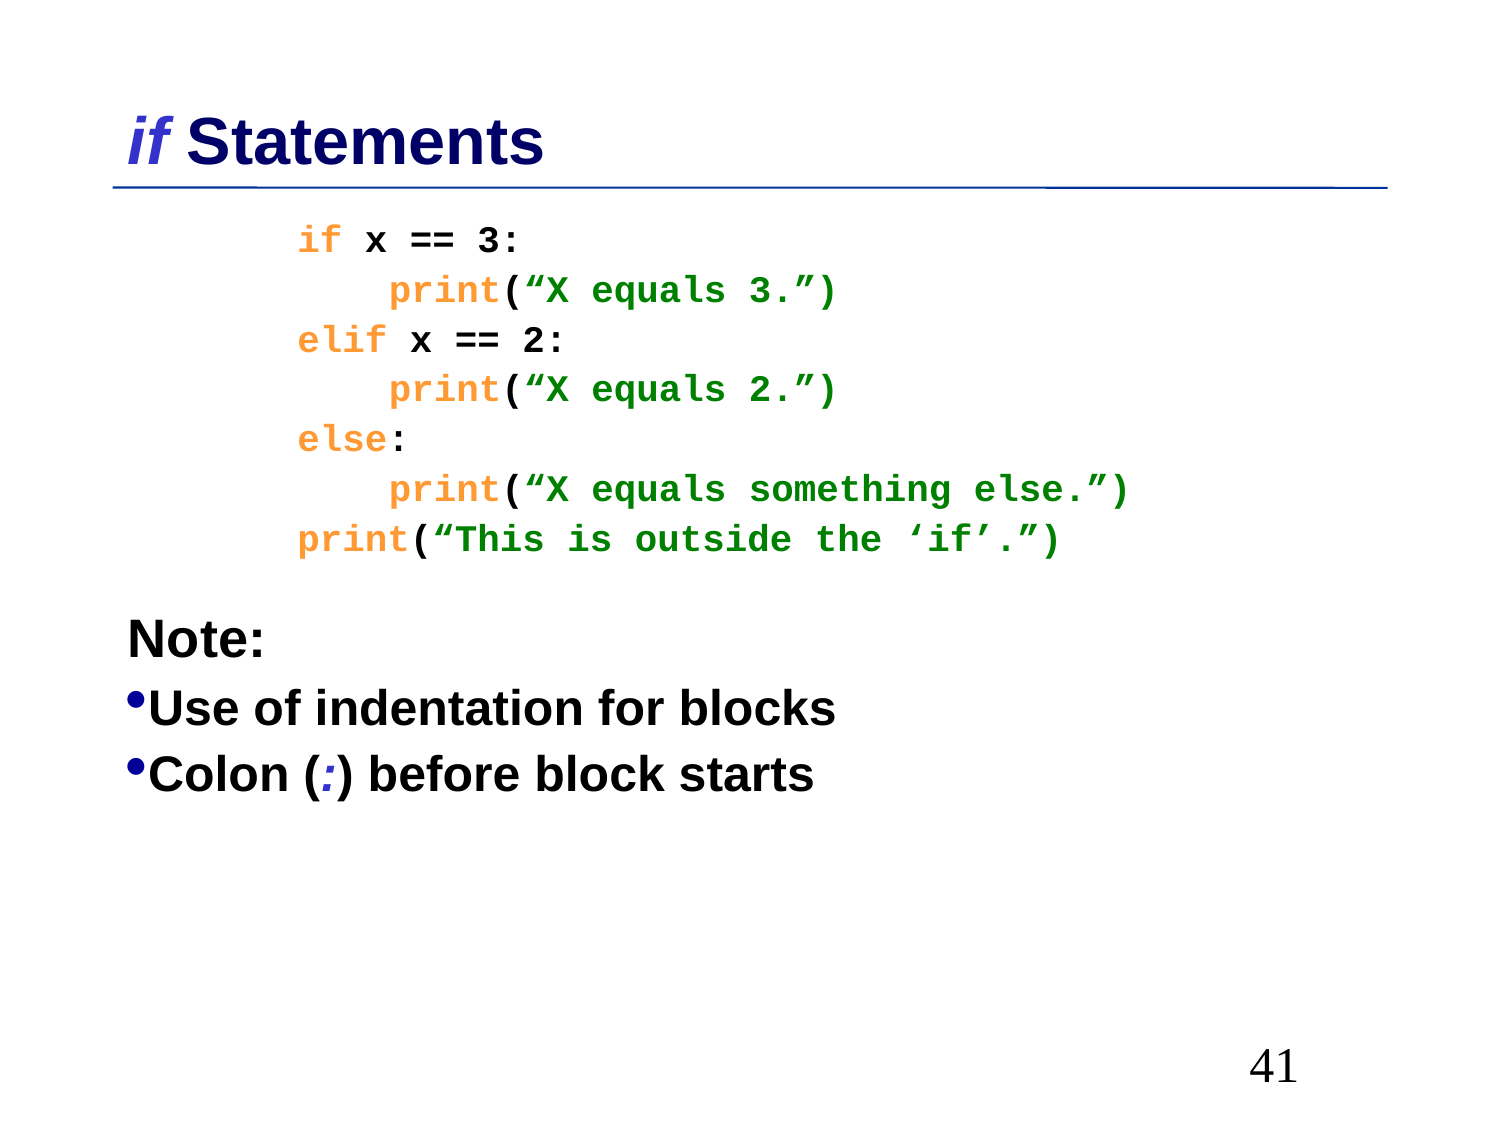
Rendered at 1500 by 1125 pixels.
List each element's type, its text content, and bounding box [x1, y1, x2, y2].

title if Statements [112, 89, 1388, 185]
text_box [1074, 994, 1387, 1125]
list if x == 3: print(“X equals 3.”) elif x == 2: print(“X equals 2.”) else: print(“X equals something else.”) print(“This is outside the ‘if’.”) Note: Use of indentation for blocks Colon (:) before block starts [112, 212, 1388, 811]
